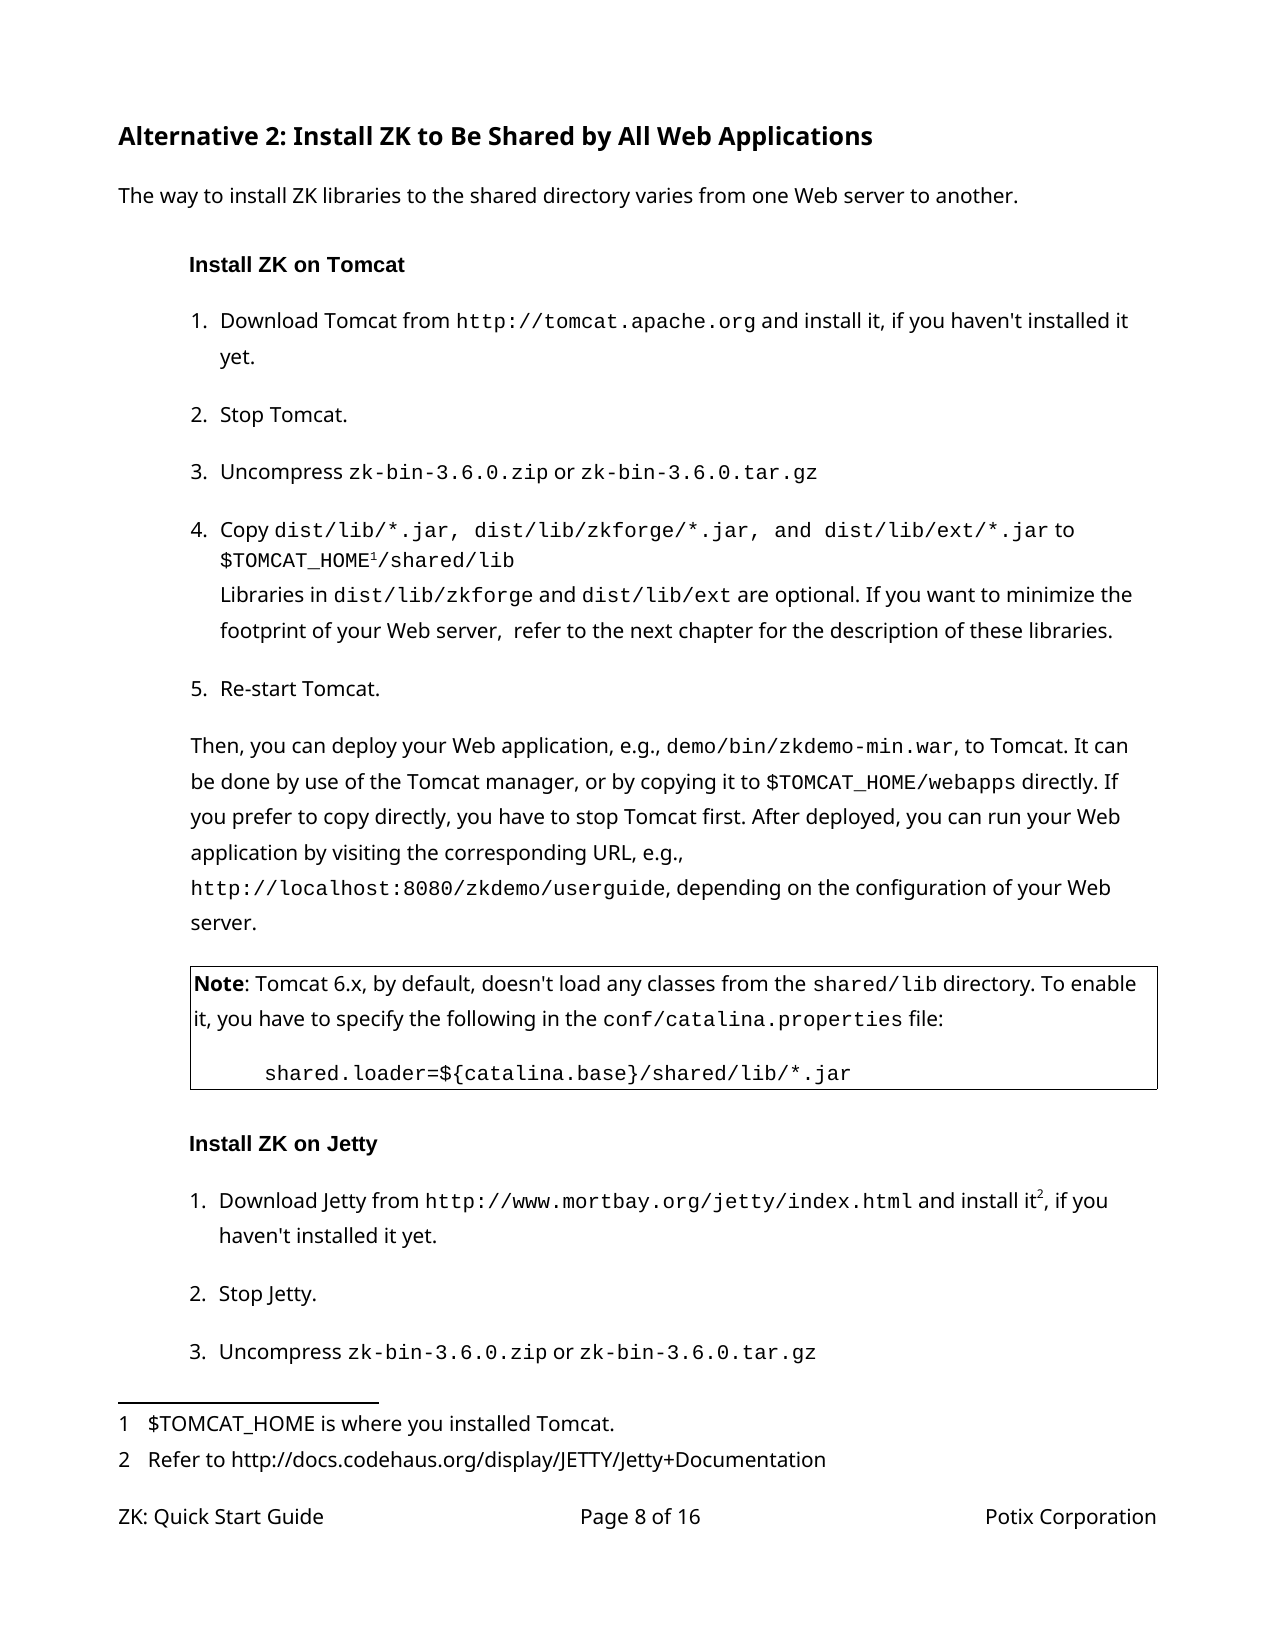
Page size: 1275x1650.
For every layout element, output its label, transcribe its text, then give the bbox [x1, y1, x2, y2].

list Stop Jetty. [189, 1279, 1157, 1307]
text The way to install ZK libraries to the shared directory varies from one Web server to another. [118, 182, 1157, 210]
list Download Tomcat from http://tomcat.apache.org and install it, if you haven't installed it yet. [190, 307, 1157, 370]
list Refer to http://docs.codehaus.org/display/JETTY/Jetty+Documentation [118, 1445, 1157, 1473]
text Note: Tomcat 6.x, by default, doesn't load any classes from the shared/lib directory. To enable it, you have to specify the following in the conf/catalina.properties file: [191, 967, 1157, 1033]
text Then, you can deploy your Web application, e.g., demo/bin/zkdemo-min.war, to Tomcat. It can be done by use of the Tomcat manager, or by copying it to $TOMCAT_HOME/webapps directly. If you prefer to copy directly, you have to stop Tomcat first. After deployed, you can run your Web application by visiting the corresponding URL, e.g., http://localhost:8080/zkdemo/userguide, depending on the configuration of your Web server. [190, 731, 1157, 937]
list Download Jetty from http://www.mortbay.org/jetty/index.html and install it, if you haven't installed it yet. [189, 1186, 1157, 1250]
subtitle Install ZK on Tomcat [189, 252, 1157, 277]
list Uncompress zk-bin-3.6.0.zip or zk-bin-3.6.0.tar.gz [190, 457, 1157, 486]
subtitle Alternative 2: Install ZK to Be Shared by All Web Applications [118, 118, 1157, 152]
list Re-start Tomcat. [190, 674, 1157, 702]
list Stop Tomcat. [190, 400, 1157, 428]
list $TOMCAT_HOME is where you installed Tomcat. [118, 1409, 1157, 1438]
text shared.loader=${catalina.base}/shared/lib/*.jar [191, 1059, 1157, 1089]
list Uncompress zk-bin-3.6.0.zip or zk-bin-3.6.0.tar.gz [189, 1337, 1157, 1365]
list Copy dist/lib/*.jar, dist/lib/zkforge/*.jar, and dist/lib/ext/*.jar to $TOMCAT_HOME/shared/lib Libraries in dist/lib/zkforge and dist/lib/ext are optional. If you want to minimize the footprint of your Web server, refer to the next chapter for the description of these libraries. [190, 516, 1157, 644]
subtitle Install ZK on Jetty [189, 1132, 1157, 1156]
